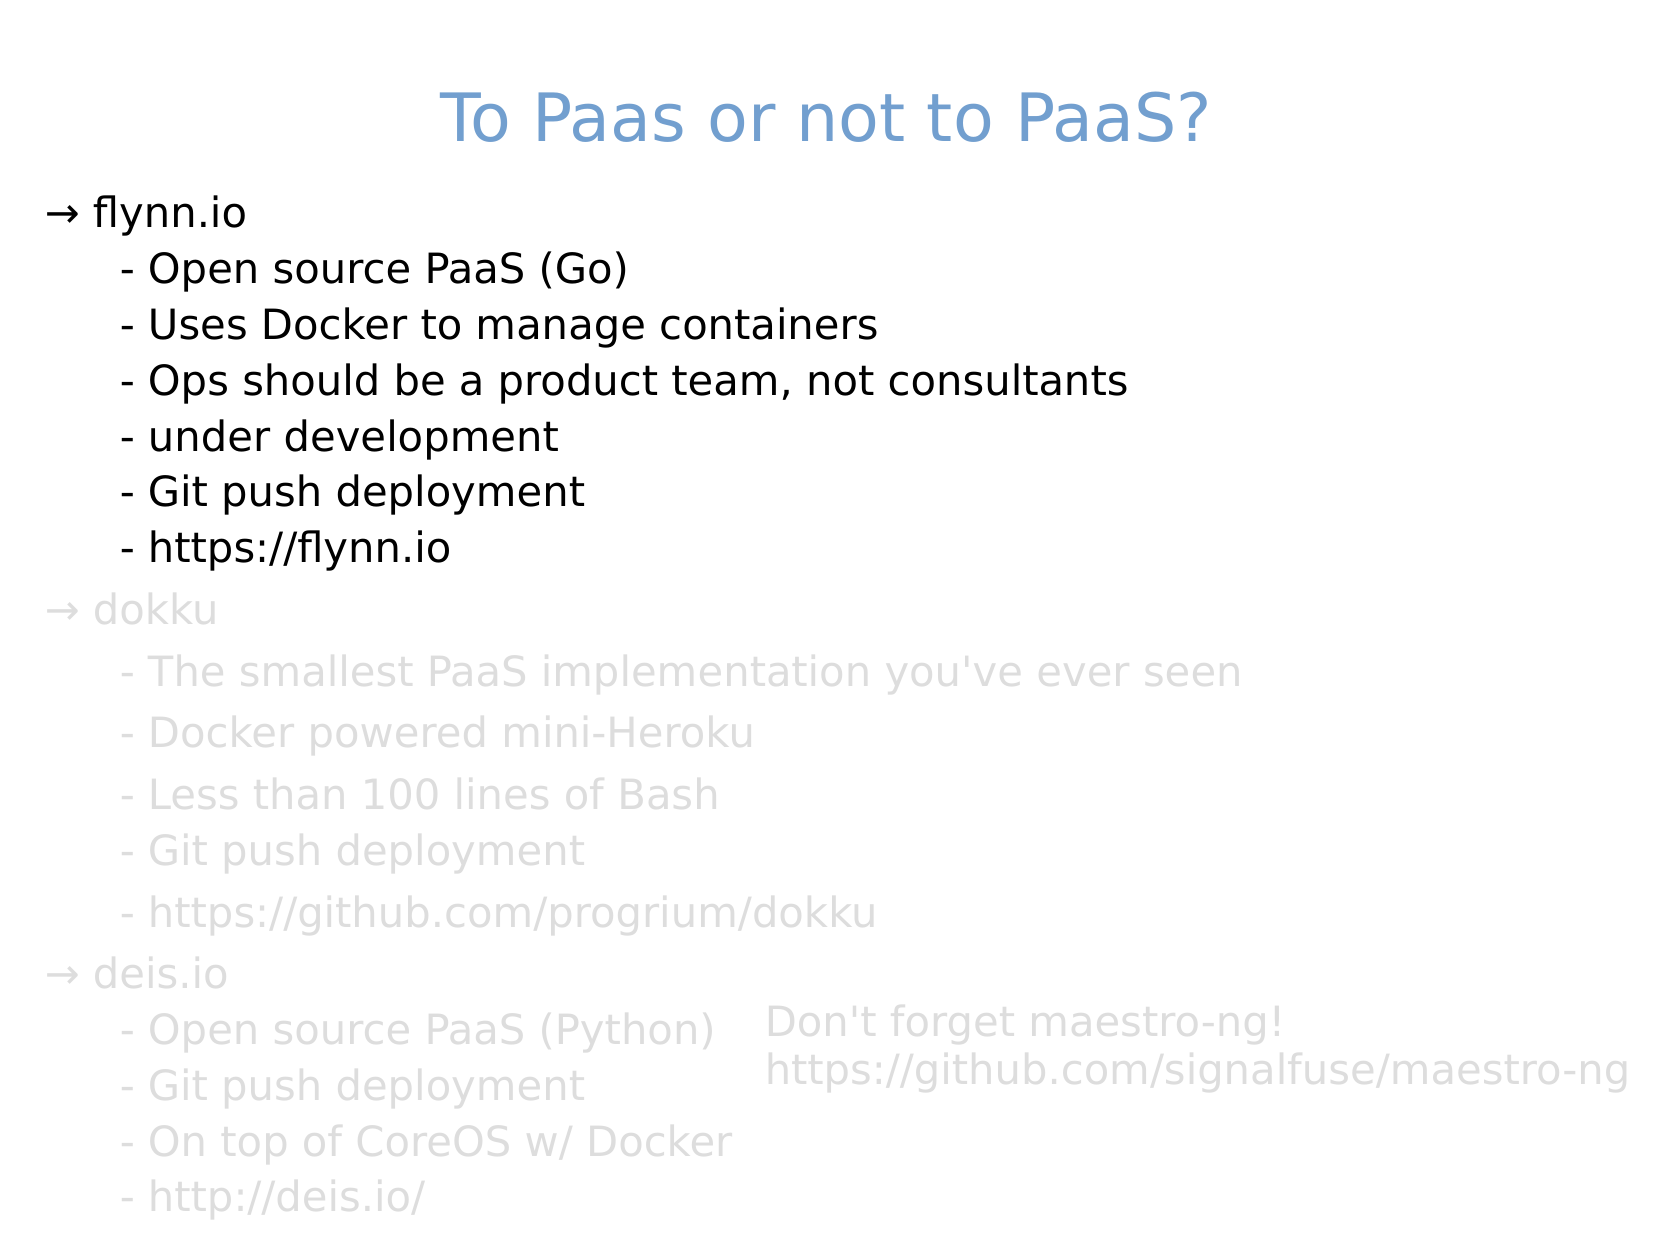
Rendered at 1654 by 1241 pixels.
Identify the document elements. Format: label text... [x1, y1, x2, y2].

text_box Don't forget maestro-ng! https://github.com/signalfuse/maestro-ng [750, 990, 1646, 1108]
text_box → flynn.io - Open source PaaS (Go) - Uses Docker to manage containers - Ops should be a product team, not consultants - under development - Git push deployment - https://flynn.io → dokku - The smallest PaaS implementation you've ever seen - Docker powered mini-Heroku - Less than 100 lines of Bash - Git push deployment - https://github.com/progrium/dokku → deis.io - Open source PaaS (Python) - Git push deployment - On top of CoreOS w/ Docker - http://deis.io/ [30, 174, 1366, 1222]
text_box To Paas or not to PaaS? [426, 72, 1228, 166]
